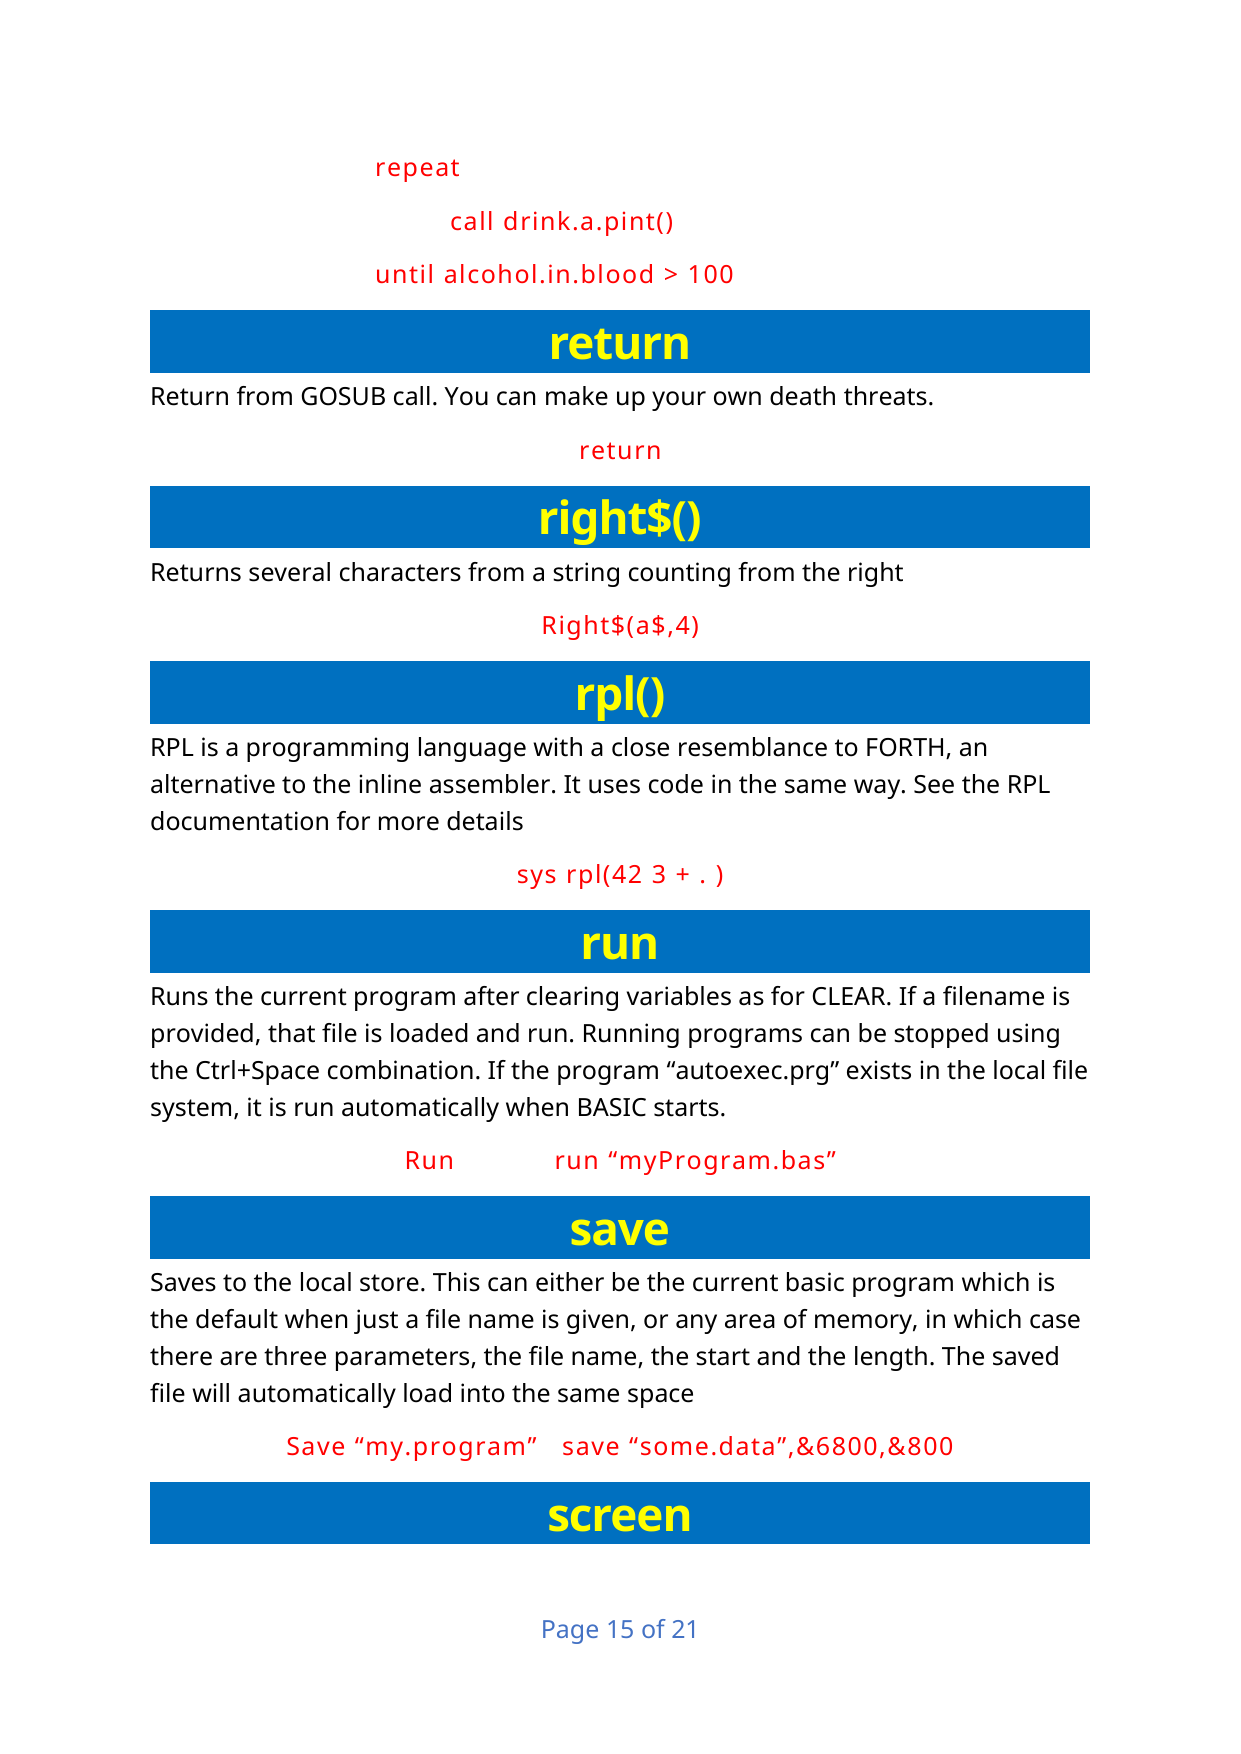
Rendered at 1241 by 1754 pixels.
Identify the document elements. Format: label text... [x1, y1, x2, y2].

text Saves to the local store. This can either be the current basic program which is the default when just a file name is given, or any area of memory, in which case there are three parameters, the file name, the start and the length. The saved file will automatically load into the same space [150, 1265, 1090, 1409]
subtitle call drink.a.pint() [450, 203, 1090, 237]
title run [150, 910, 1090, 973]
title save [150, 1196, 1090, 1259]
title rpl() [150, 661, 1090, 724]
title right$() [150, 486, 1090, 548]
subtitle Run run “myProgram.bas” [150, 1143, 1090, 1177]
text Return from GOSUB call. You can make up your own death threats. [150, 379, 1090, 413]
subtitle Right$(a$,4) [150, 608, 1090, 642]
title return [150, 310, 1090, 373]
text RPL is a programming language with a close resemblance to FORTH, an alternative to the inline assembler. It uses code in the same way. See the RPL documentation for more details [150, 730, 1090, 838]
text Runs the current program after clearing variables as for CLEAR. If a filename is provided, that file is loaded and run. Running programs can be stopped using the Ctrl+Space combination. If the program “autoexec.prg” exists in the local file system, it is run automatically when BASIC starts. [150, 979, 1090, 1123]
subtitle until alcohol.in.blood > 100 [375, 257, 1090, 291]
title screen [150, 1482, 1090, 1544]
subtitle sys rpl(42 3 + . ) [150, 857, 1090, 891]
text Returns several characters from a string counting from the right [150, 554, 1090, 588]
subtitle repeat [375, 150, 1090, 184]
subtitle return [150, 432, 1090, 466]
subtitle Save “my.program” save “some.data”,&6800,&800 [150, 1429, 1090, 1463]
